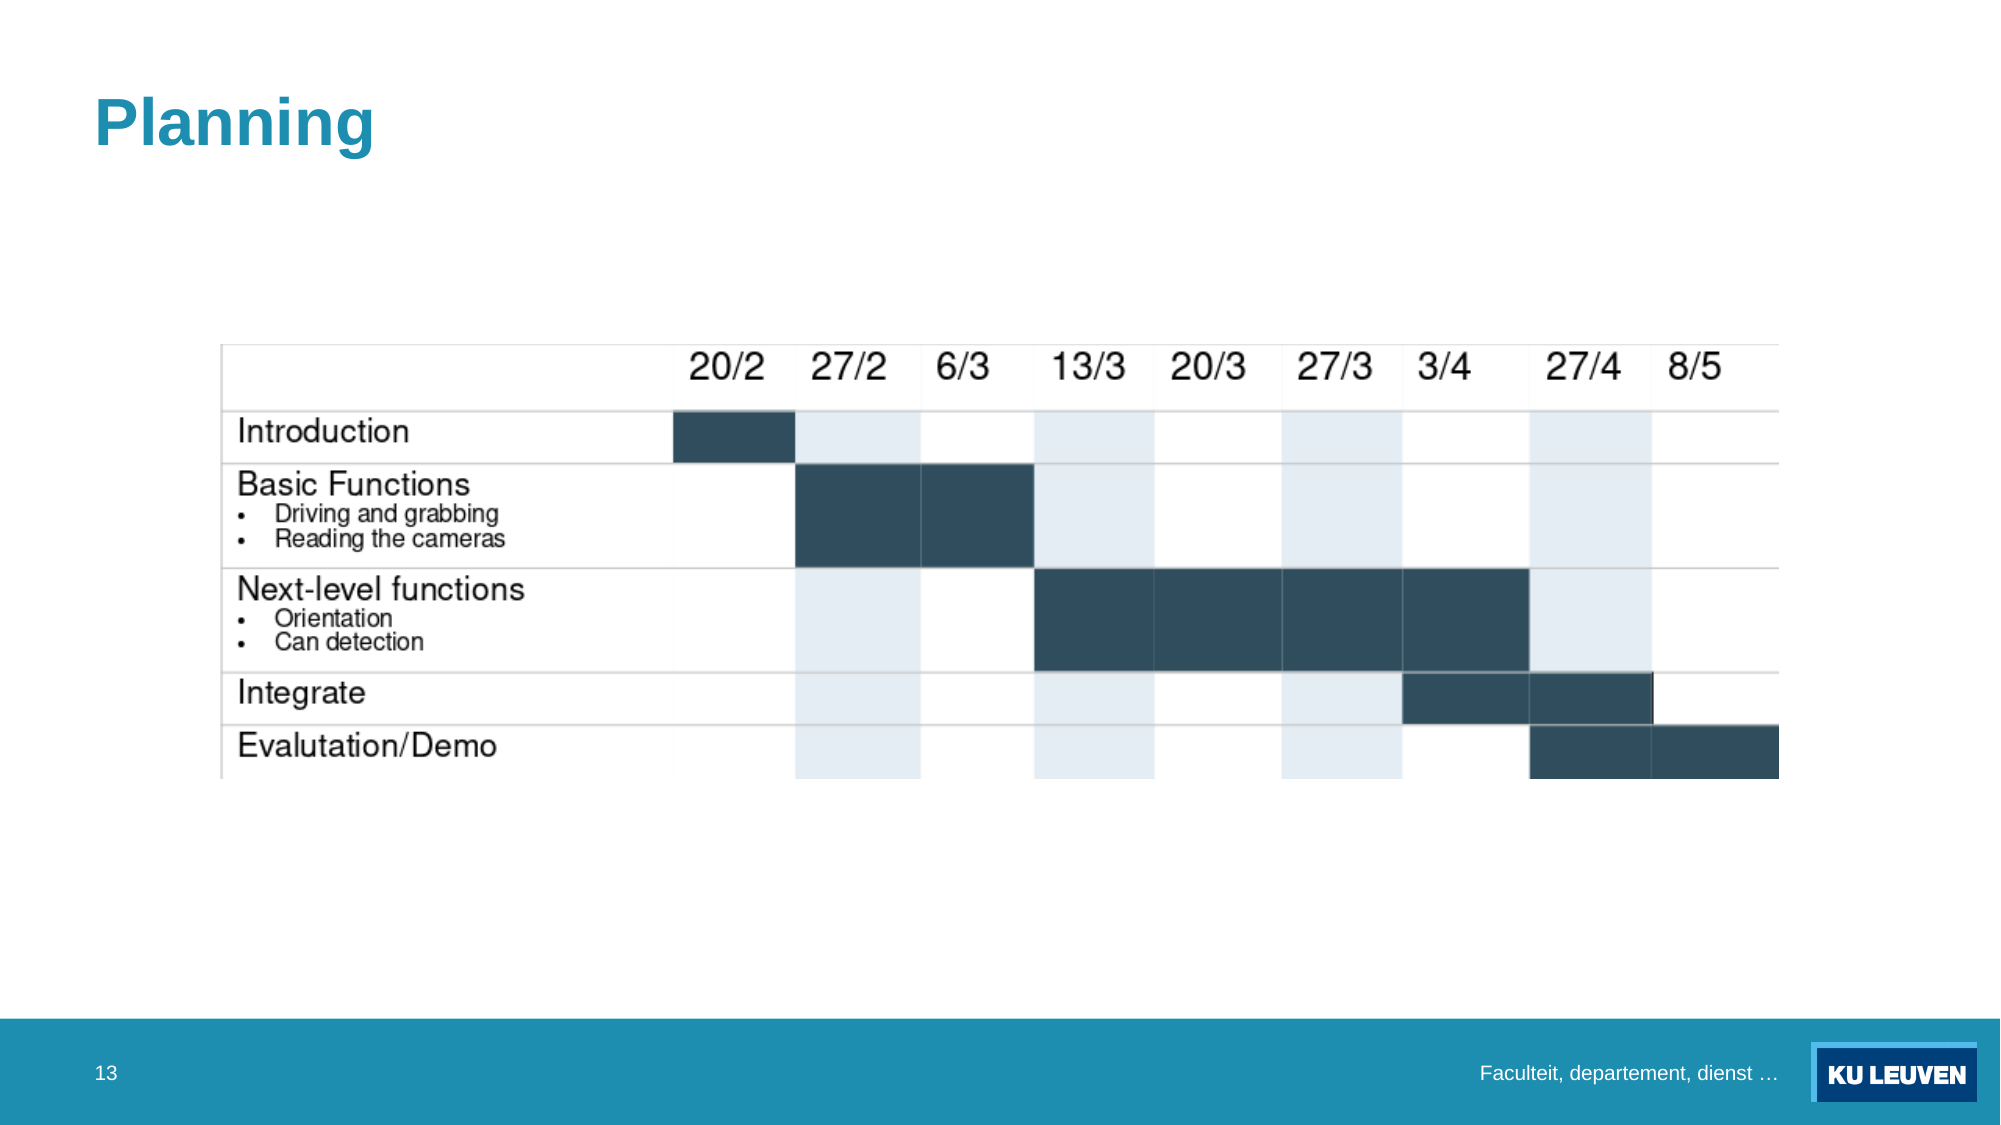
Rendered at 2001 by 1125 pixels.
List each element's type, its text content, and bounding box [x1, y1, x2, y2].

picture [1811, 1042, 1977, 1102]
title Planning [94, 49, 1906, 189]
picture [220, 344, 1779, 779]
